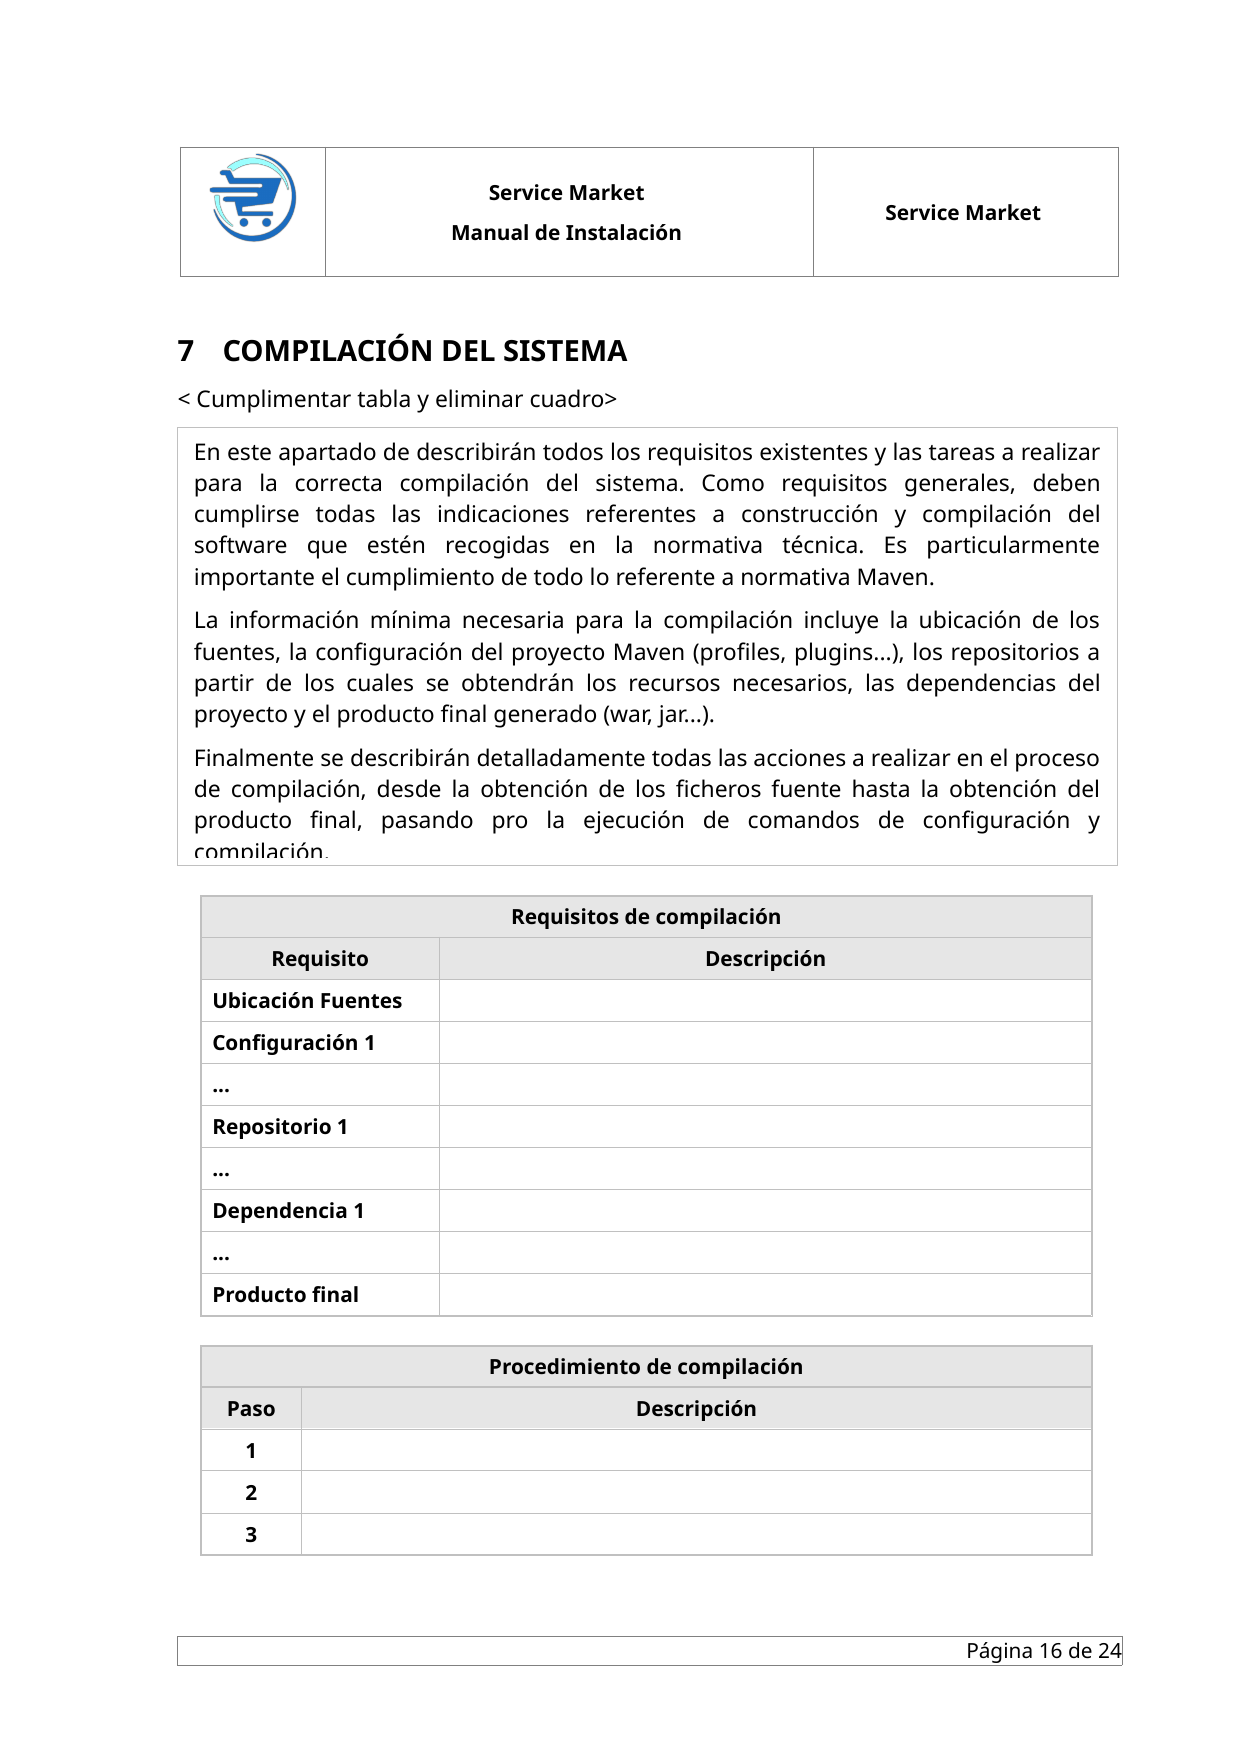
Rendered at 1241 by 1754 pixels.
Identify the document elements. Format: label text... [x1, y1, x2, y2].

table_cell [440, 1148, 1091, 1188]
table_cell Descripción [302, 1388, 1091, 1428]
table_cell Ubicación Fuentes [202, 980, 439, 1021]
table_cell [302, 1471, 1091, 1512]
table_cell [440, 980, 1091, 1021]
text < Cumplimentar tabla y eliminar cuadro> [177, 383, 1122, 414]
table_cell Requisito [202, 938, 439, 979]
table_cell [440, 1190, 1091, 1231]
table_cell 2 [202, 1471, 301, 1512]
table_header Procedimiento de compilación [202, 1347, 1091, 1386]
table_cell ... [202, 1064, 439, 1104]
table_cell Descripción [440, 938, 1091, 979]
table_cell [302, 1514, 1091, 1554]
table_cell Producto final [202, 1274, 439, 1314]
table_cell 1 [202, 1430, 301, 1470]
table_cell Dependencia 1 [202, 1190, 439, 1231]
text Finalmente se describirán detalladamente todas las acciones a realizar en el proceso de compilación, desde la obtención de los ficheros fuente hasta la obtención del producto final, pasando pro la ejecución de comandos de configuración y compilación. [194, 742, 1101, 857]
table_cell ... [202, 1232, 439, 1272]
table_cell Repositorio 1 [202, 1106, 439, 1147]
table_cell [440, 1274, 1091, 1314]
text En este apartado de describirán todos los requisitos existentes y las tareas a realizar para la correcta compilación del sistema. Como requisitos generales, deben cumplirse todas las indicaciones referentes a construcción y compilación del software que estén recogidas en la normativa técnica. Es particularmente importante el cumplimiento de todo lo referente a normativa Maven. [194, 436, 1101, 592]
table_cell ... [202, 1148, 439, 1188]
subtitle COMPILACIÓN DEL SISTEMA [177, 331, 1122, 370]
text La información mínima necesaria para la compilación incluye la ubicación de los fuentes, la configuración del proyecto Maven (profiles, plugins...), los repositorios a partir de los cuales se obtendrán los recursos necesarios, las dependencias del proyecto y el producto final generado (war, jar...). [194, 604, 1101, 729]
table_cell Paso [202, 1388, 301, 1428]
table_cell [440, 1022, 1091, 1063]
table_cell Configuración 1 [202, 1022, 439, 1063]
table_cell [302, 1430, 1091, 1470]
table_cell [440, 1106, 1091, 1147]
table_cell [440, 1064, 1091, 1104]
table_header Requisitos de compilación [202, 897, 1091, 937]
table_cell 3 [202, 1514, 301, 1554]
table_cell [440, 1232, 1091, 1272]
